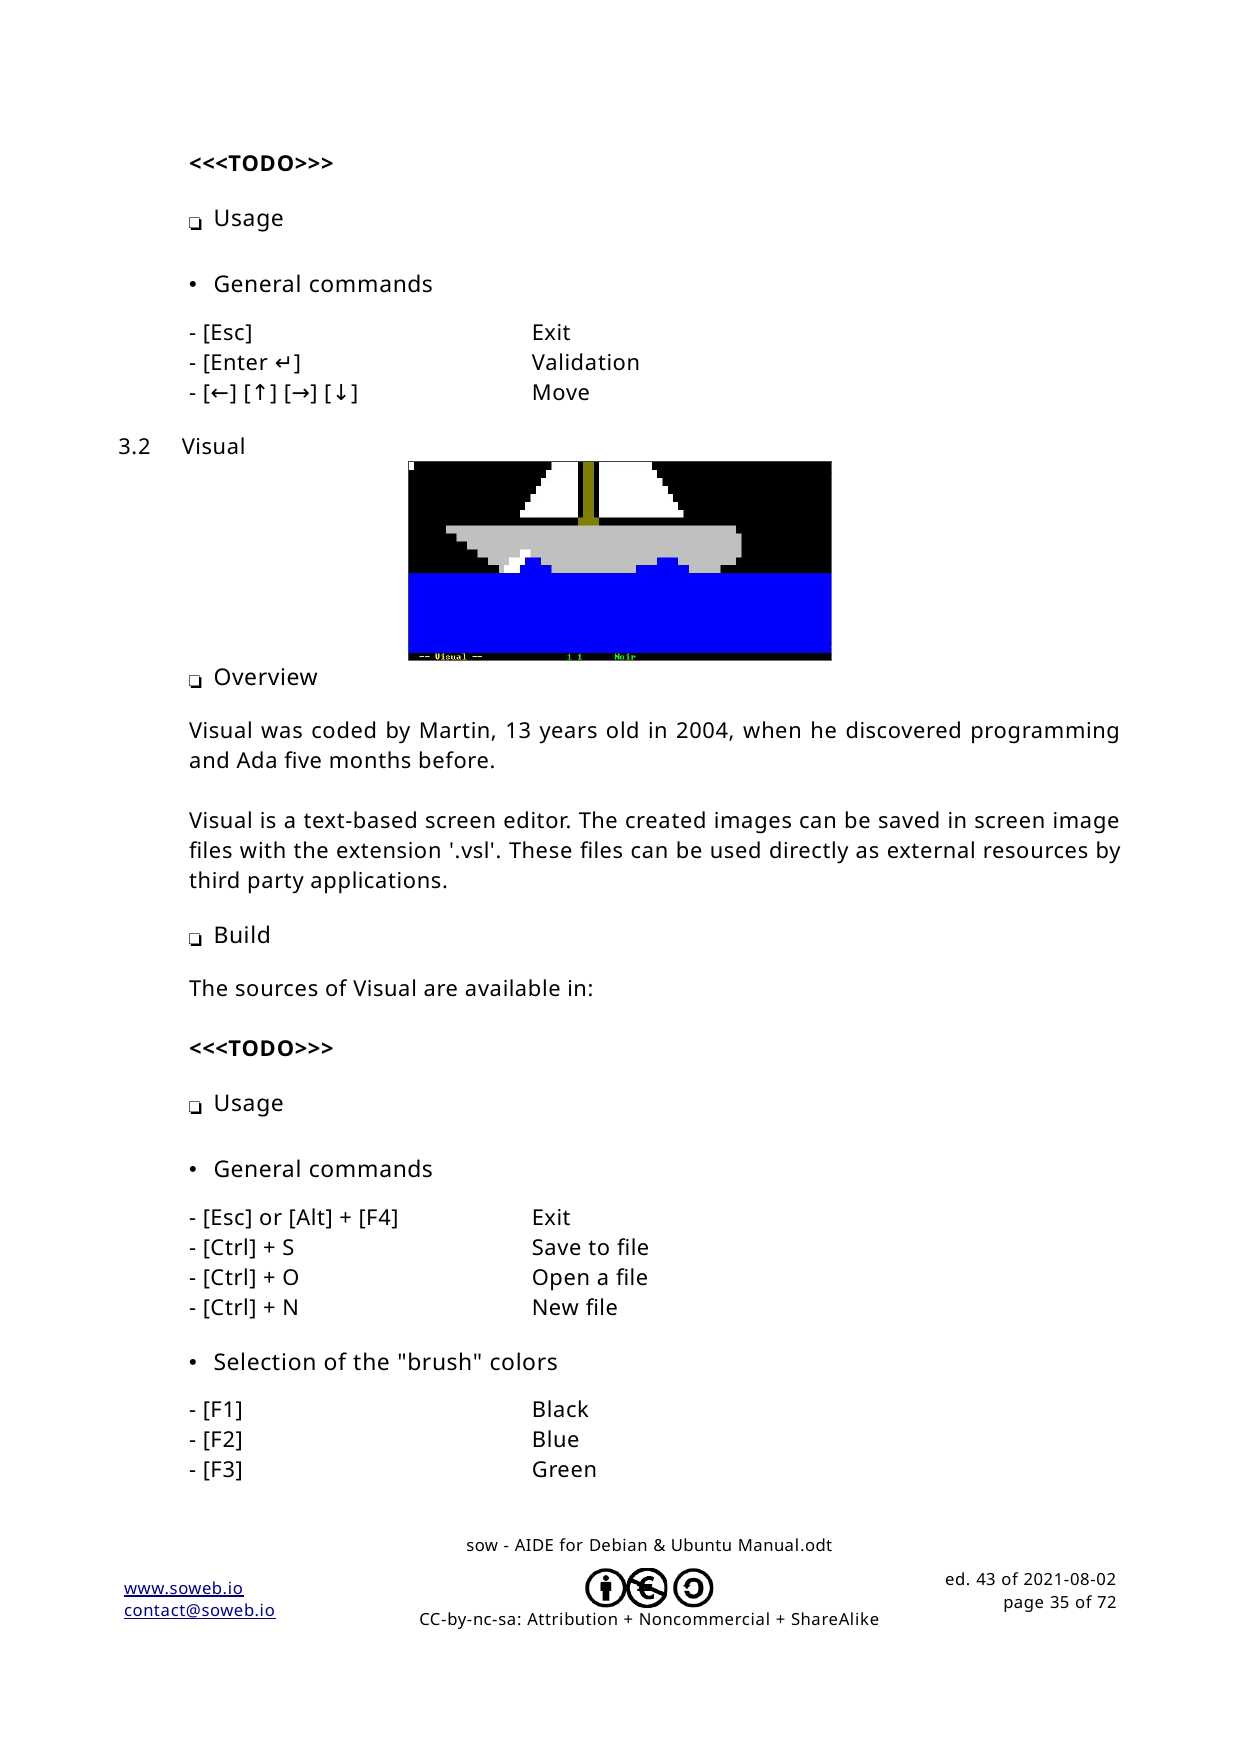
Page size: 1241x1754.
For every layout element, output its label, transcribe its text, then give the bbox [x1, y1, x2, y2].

text <<<TODO>>> [189, 148, 1122, 178]
text <<<TODO>>> [189, 1033, 1122, 1063]
picture [672, 1568, 714, 1608]
text - [←] [↑] [→] [↓] Move [189, 377, 1122, 407]
text - [Esc] Exit [189, 317, 1122, 347]
text - [Enter ↵] Validation [189, 347, 1122, 377]
subtitle Selection of the "brush" colors [189, 1345, 1122, 1377]
picture [408, 461, 833, 661]
text - [Ctrl] + S Save to file [189, 1232, 1122, 1262]
picture [584, 1568, 668, 1608]
subtitle Build [189, 919, 1122, 961]
subtitle Usage [189, 202, 1122, 244]
text The sources of Visual are available in: [189, 973, 1122, 1003]
text Visual is a text-based screen editor. The created images can be saved in screen image files with the extension '.vsl'. These files can be used directly as external resources by third party applications. [189, 805, 1122, 895]
subtitle General commands [189, 268, 1122, 299]
subtitle Usage [189, 1087, 1122, 1129]
text - [Ctrl] + O Open a file [189, 1262, 1122, 1292]
text - [Ctrl] + N New file [189, 1292, 1122, 1322]
subtitle Overview [189, 661, 1122, 703]
text - [F3] Green [189, 1454, 1122, 1484]
subtitle General commands [189, 1153, 1122, 1184]
text - [F1] Black [189, 1394, 1122, 1424]
text - [Esc] or [Alt] + [F4] Exit [189, 1202, 1122, 1232]
text - [F2] Blue [189, 1424, 1122, 1454]
subtitle Visual [118, 431, 1122, 461]
text Visual was coded by Martin, 13 years old in 2004, when he discovered programming and Ada five months before. [189, 715, 1122, 775]
